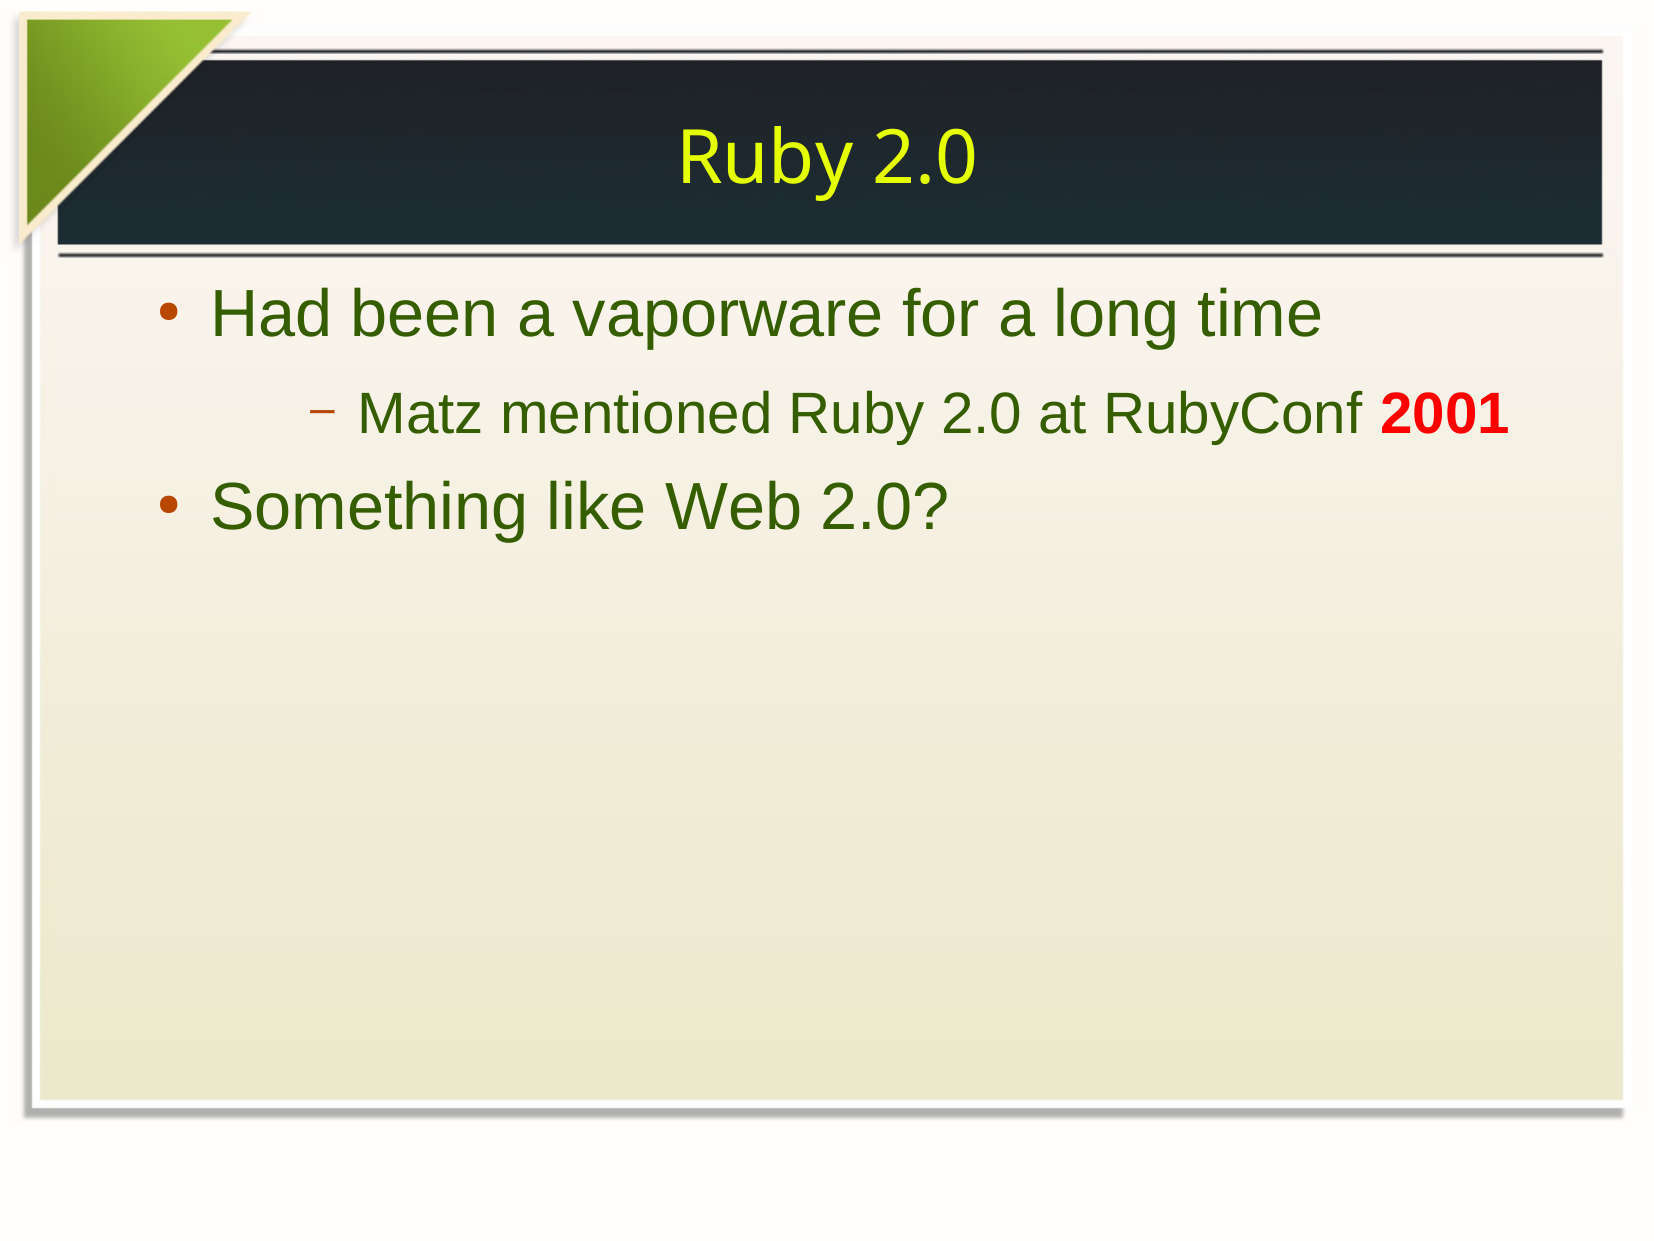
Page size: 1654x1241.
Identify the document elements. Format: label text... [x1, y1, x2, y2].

list Had been a vaporware for a long time Matz mentioned Ruby 2.0 at RubyConf 2001 Something like Web 2.0? [121, 276, 1534, 1087]
title Ruby 2.0 [121, 73, 1534, 237]
picture [0, 0, 1654, 1241]
